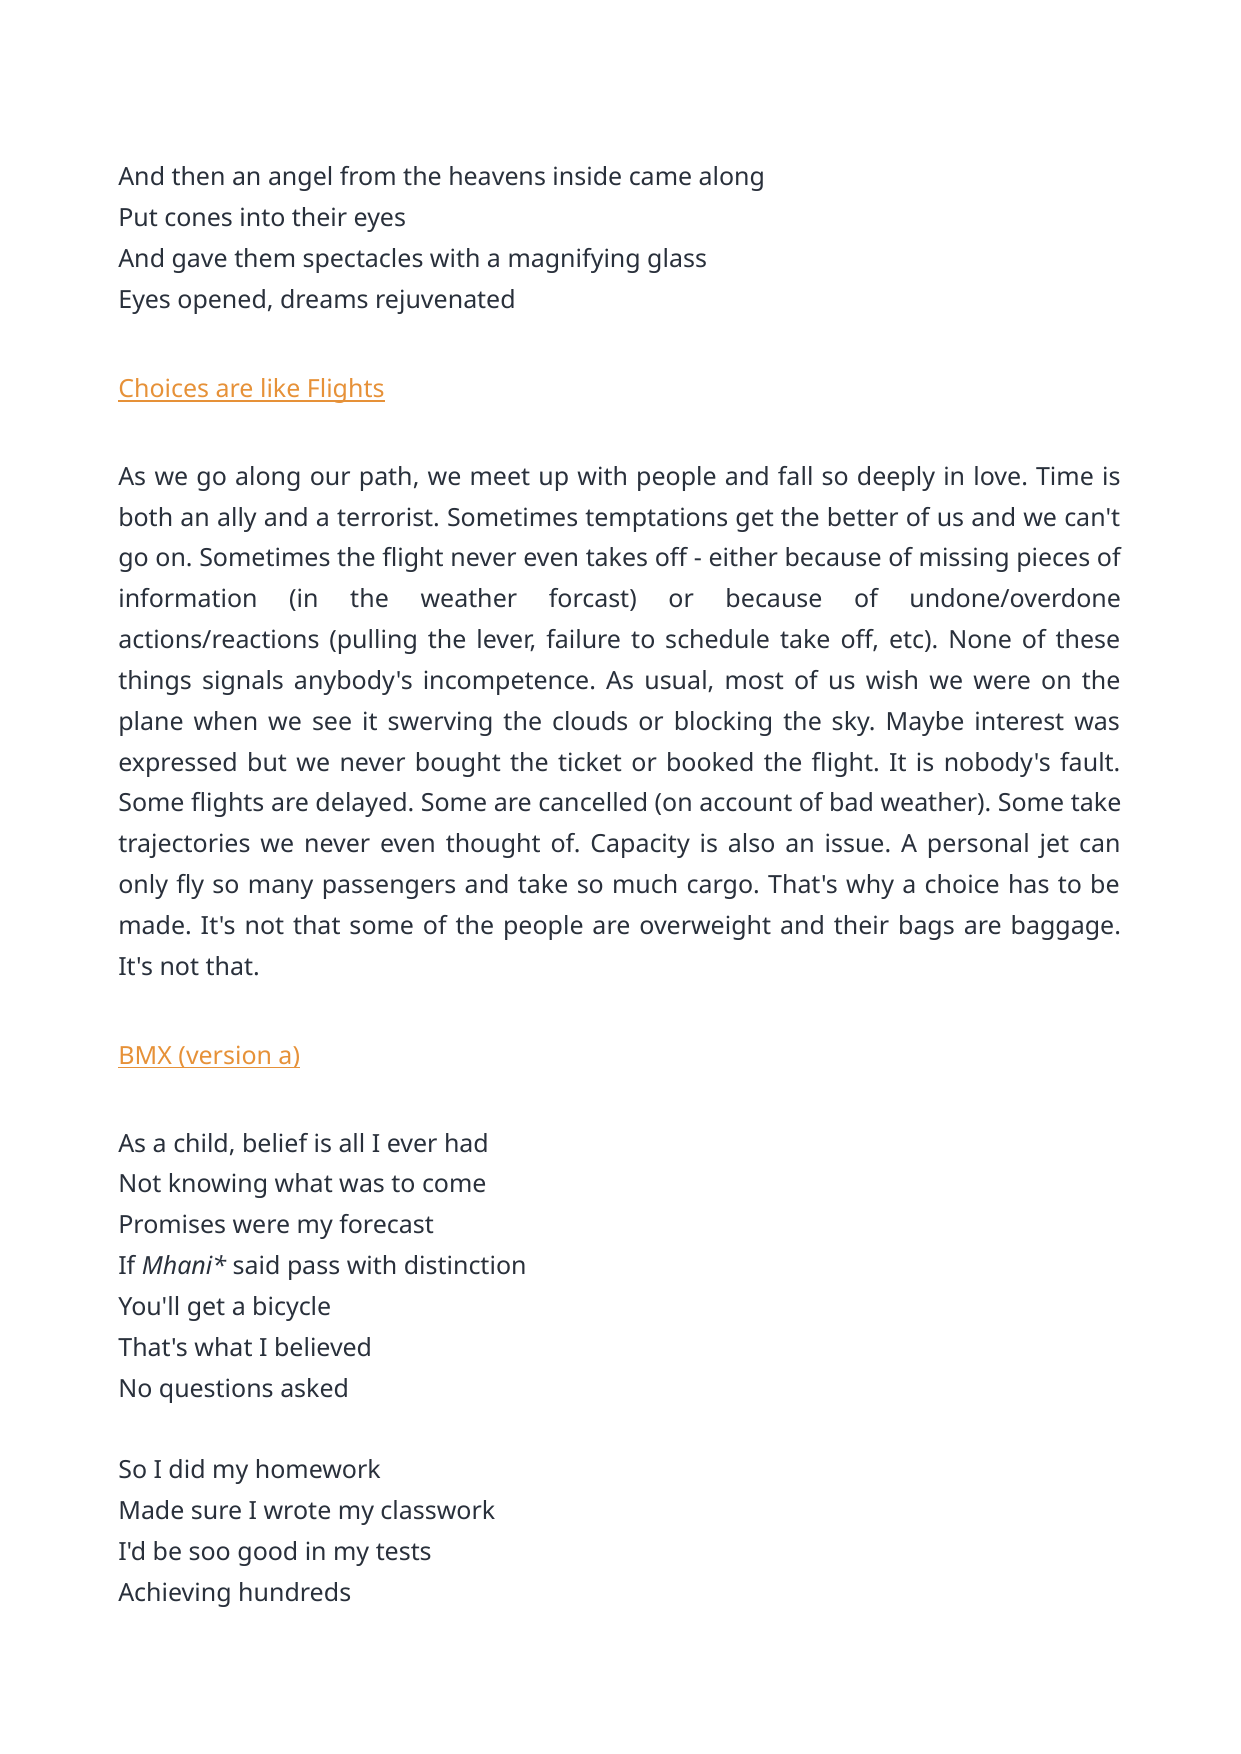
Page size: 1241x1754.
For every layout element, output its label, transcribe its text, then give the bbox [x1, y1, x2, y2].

text And then an angel from the heavens inside came along Put cones into their eyes And gave them spectacles with a magnifying glass Eyes opened, dreams rejuvenated [118, 118, 1122, 316]
text As a child, belief is all I ever had Not knowing what was to come Promises were my forecast If Mhani* said pass with distinction You'll get a bicycle That's what I believed No questions asked So I did my homework Made sure I wrote my classwork I'd be soo good in my tests Achieving hundreds [118, 1084, 1122, 1608]
text As we go along our path, we meet up with people and fall so deeply in love. Time is both an ally and a terrorist. Sometimes temptations get the better of us and we can't go on. Sometimes the flight never even takes off - either because of missing pieces of information (in the weather forcast) or because of undone/overdone actions/reactions (pulling the lever, failure to schedule take off, etc). None of these things signals anybody's incompetence. As usual, most of us wish we were on the plane when we see it swerving the clouds or blocking the sky. Maybe interest was expressed but we never bought the ticket or booked the flight. It is nobody's fault. Some flights are delayed. Some are cancelled (on account of bad weather). Some take trajectories we never even thought of. Capacity is also an issue. A personal jet can only fly so many passengers and take so much cargo. That's why a choice has to be made. It's not that some of the people are overweight and their bags are baggage. It's not that. [118, 458, 1122, 982]
subtitle BMX (﻿version a) [118, 1038, 1122, 1072]
subtitle Choices are like Flights [118, 371, 1122, 405]
